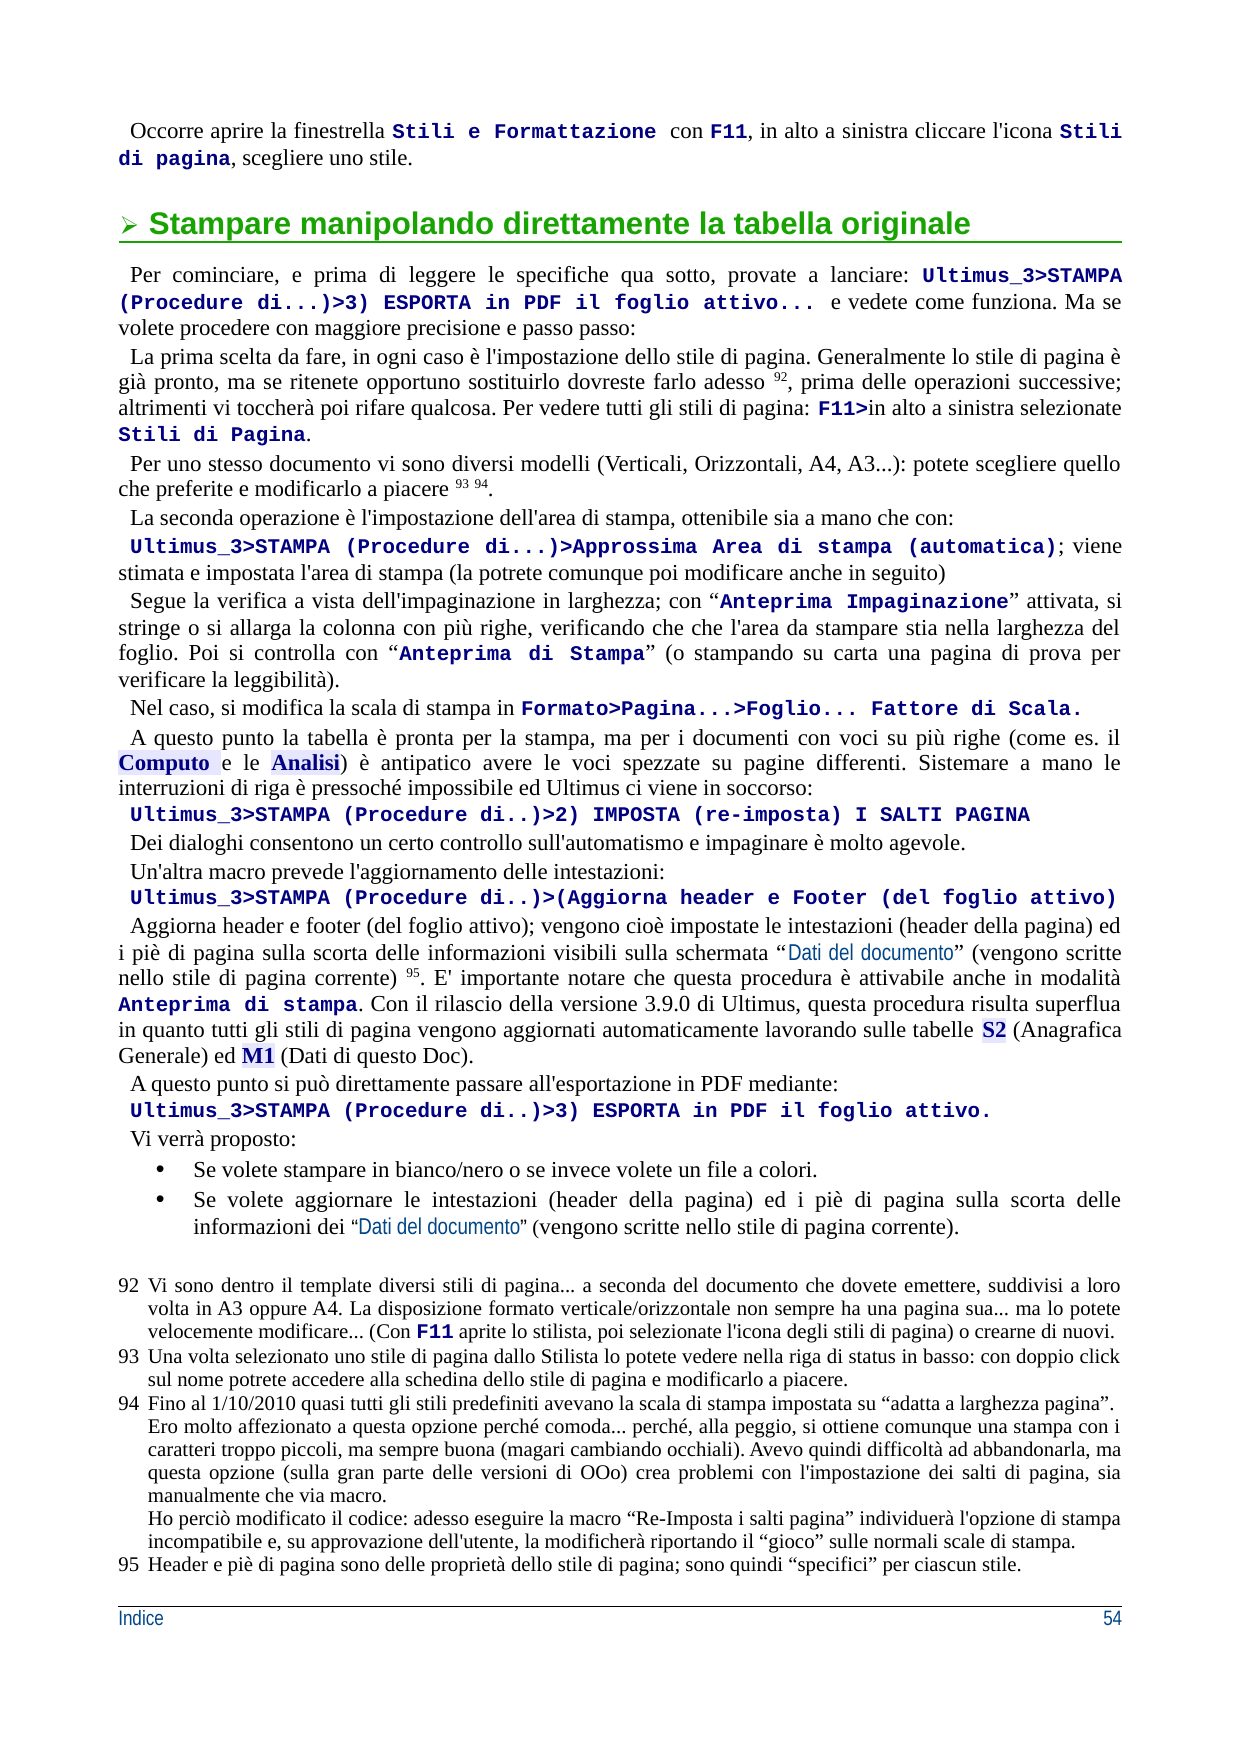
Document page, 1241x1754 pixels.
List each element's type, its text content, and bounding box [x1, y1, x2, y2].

text Ultimus_3>STAMPA (Procedure di..)>(Aggiorna header e Footer (del foglio attivo) [118, 887, 1122, 911]
text A questo punto si può direttamente passare all'esportazione in PDF mediante: [118, 1071, 1122, 1097]
text A questo punto la tabella è pronta per la stampa, ma per i documenti con voci su più righe (come es. il Computo e le Analisi) è antipatico avere le voci spezzate su pagine differenti. Sistemare a mano le interruzioni di riga è pressoché impossibile ed Ultimus ci viene in soccorso: [118, 724, 1122, 801]
subtitle Stampare manipolando direttamente la tabella originale [119, 206, 1122, 241]
list Se volete stampare in bianco/nero o se invece volete un file a colori. [156, 1154, 1122, 1182]
list Ho perciò modificato il codice: adesso eseguire la macro “Re-Imposta i salti pagina” individuerà l'opzione di stampa incompatibile e, su approvazione dell'utente, la modificherà riportando il “gioco” sulle normali scale di stampa. [118, 1507, 1122, 1553]
text Nel caso, si modifica la scala di stampa in Formato>Pagina...>Foglio... Fattore di Scala. [118, 695, 1122, 722]
text Un'altra macro prevede l'aggiornamento delle intestazioni: [118, 859, 1122, 884]
text Header e piè di pagina sono delle proprietà dello stile di pagina; sono quindi “specifici” per ciascun stile. [118, 1553, 1122, 1576]
text La prima scelta da fare, in ogni caso è l'impostazione dello stile di pagina. Generalmente lo stile di pagina è già pronto, ma se ritenete opportuno sostituirlo dovreste farlo adesso , prima delle operazioni successive; altrimenti vi toccherà poi rifare qualcosa. Per vedere tutti gli stili di pagina: F11>in alto a sinistra selezionate Stili di Pagina. [118, 344, 1122, 448]
text Ultimus_3>STAMPA (Procedure di..)>2) IMPOSTA (re-imposta) I SALTI PAGINA [118, 804, 1122, 827]
text Occorre aprire la finestrella Stili e Formattazione con F11, in alto a sinistra cliccare l'icona Stili di pagina, scegliere uno stile. [118, 118, 1122, 171]
text Per uno stesso documento vi sono diversi modelli (Verticali, Orizzontali, A4, A3...): potete scegliere quello che preferite e modificarlo a piacere . [118, 451, 1122, 502]
text Dei dialoghi consentono un certo controllo sull'automatismo e impaginare è molto agevole. [118, 830, 1122, 856]
text Una volta selezionato uno stile di pagina dallo Stilista lo potete vedere nella riga di status in basso: con doppio click sul nome potrete accedere alla schedina dello stile di pagina e modificarlo a piacere. [118, 1345, 1122, 1391]
text Fino al 1/10/2010 quasi tutti gli stili predefiniti avevano la scala di stampa impostata su “adatta a larghezza pagina”. [118, 1391, 1122, 1414]
text Ultimus_3>STAMPA (Procedure di...)>Approssima Area di stampa (automatica); viene stimata e impostata l'area di stampa (la potrete comunque poi modificare anche in seguito) [118, 533, 1122, 585]
text Segue la verifica a vista dell'impaginazione in larghezza; con “Anteprima Impaginazione” attivata, si stringe o si allarga la colonna con più righe, verificando che che l'area da stampare stia nella larghezza del foglio. Poi si controlla con “Anteprima di Stampa” (o stampando su carta una pagina di prova per verificare la leggibilità). [118, 588, 1122, 692]
text Per cominciare, e prima di leggere le specifiche qua sotto, provate a lanciare: Ultimus_3>STAMPA (Procedure di...)>3) ESPORTA in PDF il foglio attivo... e vedete come funziona. Ma se volete procedere con maggiore precisione e passo passo: [118, 262, 1122, 341]
text Ultimus_3>STAMPA (Procedure di..)>3) ESPORTA in PDF il foglio attivo. [118, 1099, 1122, 1123]
list Ero molto affezionato a questa opzione perché comoda... perché, alla peggio, si ottiene comunque una stampa con i caratteri troppo piccoli, ma sempre buona (magari cambiando occhiali). Avevo quindi difficoltà ad abbandonarla, ma questa opzione (sulla gran parte delle versioni di OOo) crea problemi con l'impostazione dei salti di pagina, sia manualmente che via macro. [118, 1414, 1122, 1507]
text Vi sono dentro il template diversi stili di pagina... a seconda del documento che dovete emettere, suddivisi a loro volta in A3 oppure A4. La disposizione formato verticale/orizzontale non sempre ha una pagina sua... ma lo potete velocemente modificare... (Con F11 aprite lo stilista, poi selezionate l'icona degli stili di pagina) o crearne di nuovi. [118, 1274, 1122, 1345]
text Aggiorna header e footer (del foglio attivo); vengono cioè impostate le intestazioni (header della pagina) ed i piè di pagina sulla scorta delle informazioni visibili sulla schermata “Dati del documento” (vengono scritte nello stile di pagina corrente) . E' importante notare che questa procedura è attivabile anche in modalità Anteprima di stampa. Con il rilascio della versione 3.9.0 di Ultimus, questa procedura risulta superflua in quanto tutti gli stili di pagina vengono aggiornati automaticamente lavorando sulle tabelle S2 (Anagrafica Generale) ed M1 (Dati di questo Doc). [118, 913, 1122, 1068]
text La seconda operazione è l'impostazione dell'area di stampa, ottenibile sia a mano che con: [118, 504, 1122, 530]
text Vi verrà proposto: [118, 1126, 1122, 1152]
list Se volete aggiornare le intestazioni (header della pagina) ed i piè di pagina sulla scorta delle informazioni dei “Dati del documento” (vengono scritte nello stile di pagina corrente). [156, 1185, 1122, 1240]
